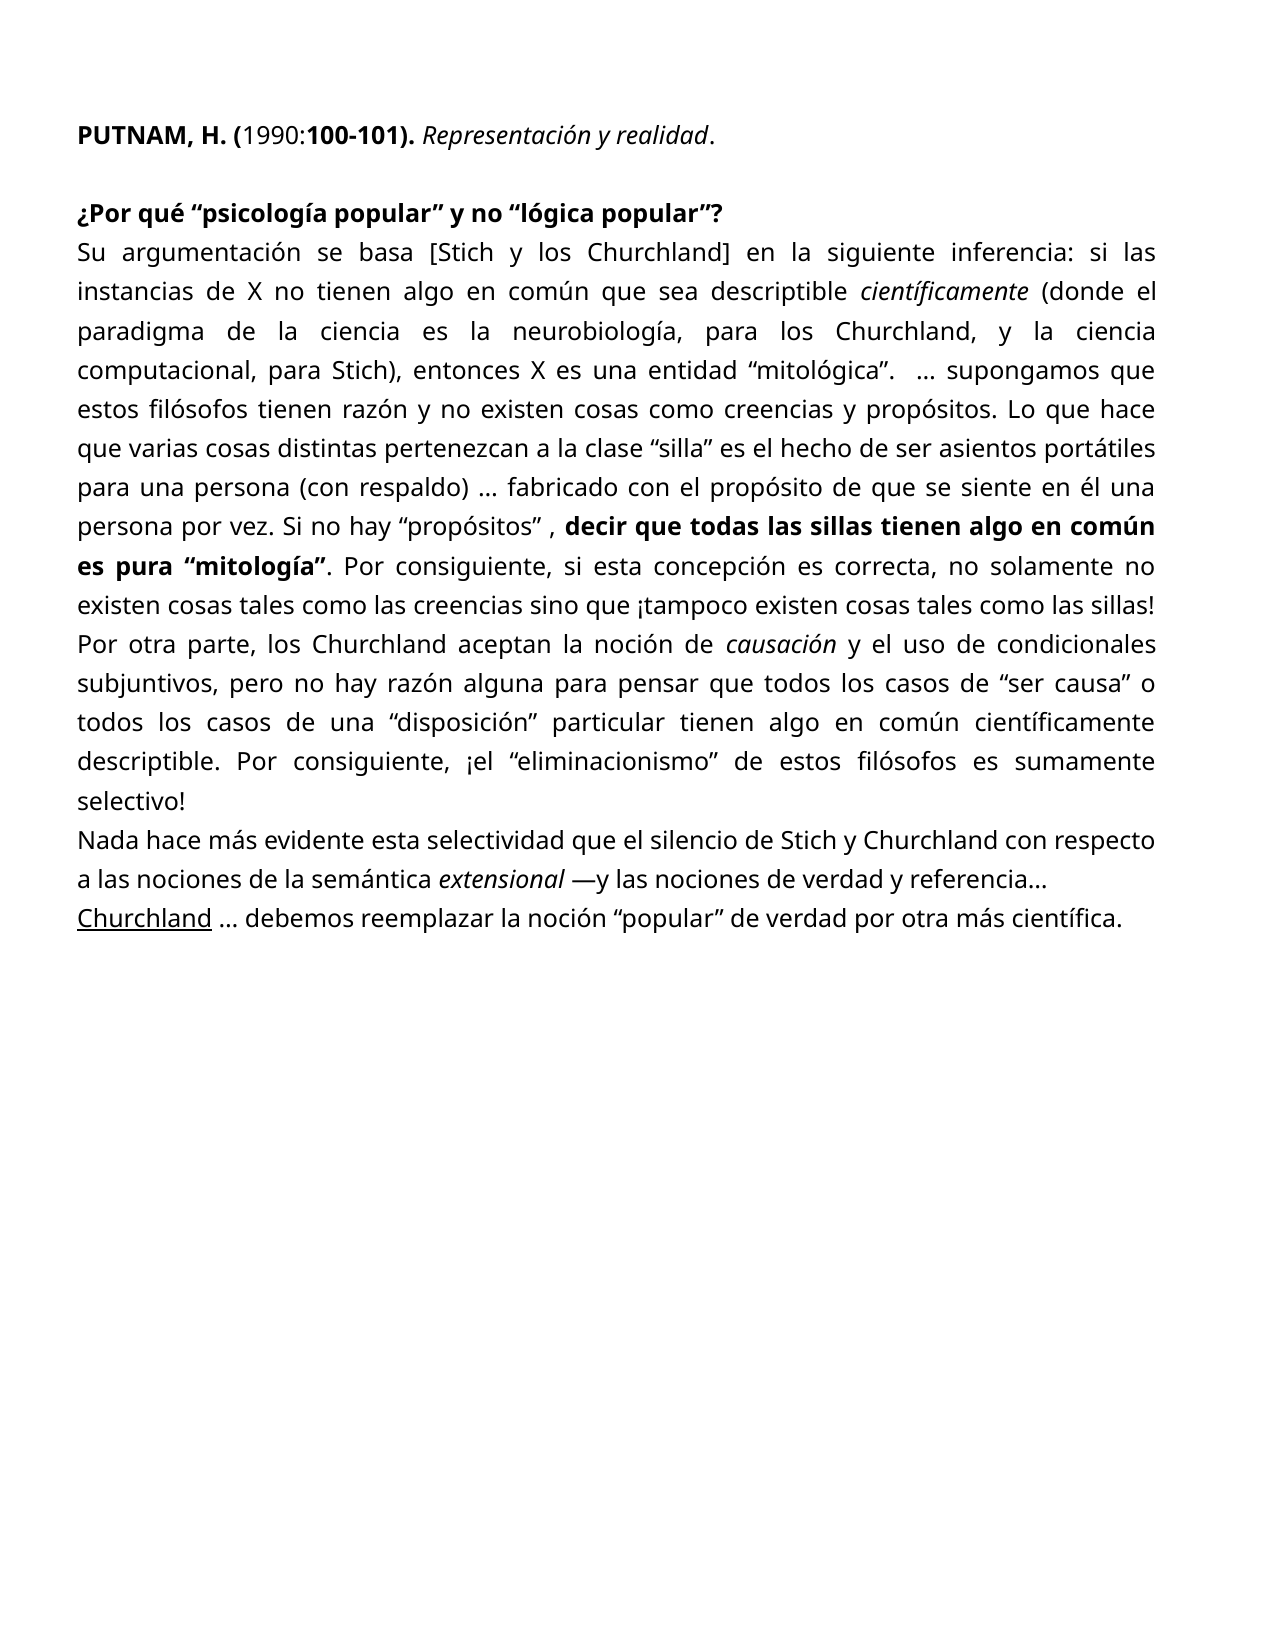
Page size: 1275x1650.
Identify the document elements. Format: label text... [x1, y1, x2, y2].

text PUTNAM, H. (1990:100-101). Representación y realidad. [77, 117, 1157, 151]
text Nada hace más evidente esta selectividad que el silencio de Stich y Churchland con respecto a las nociones de la semántica extensional —y las nociones de verdad y referencia… [77, 822, 1157, 896]
text Su argumentación se basa [Stich y los Churchland] en la siguiente inferencia: si las instancias de X no tienen algo en común que sea descriptible científicamente (donde el paradigma de la ciencia es la neurobiología, para los Churchland, y la ciencia computacional, para Stich), entonces X es una entidad “mitológica”. … supongamos que estos filósofos tienen razón y no existen cosas como creencias y propósitos. Lo que hace que varias cosas distintas pertenezcan a la clase “silla” es el hecho de ser asientos portátiles para una persona (con respaldo) … fabricado con el propósito de que se siente en él una persona por vez. Si no hay “propósitos” , decir que todas las sillas tienen algo en común es pura “mitología”. Por consiguiente, si esta concepción es correcta, no solamente no existen cosas tales como las creencias sino que ¡tampoco existen cosas tales como las sillas! Por otra parte, los Churchland aceptan la noción de causación y el uso de condicionales subjuntivos, pero no hay razón alguna para pensar que todos los casos de “ser causa” o todos los casos de una “disposición” particular tienen algo en común científicamente descriptible. Por consiguiente, ¡el “eliminacionismo” de estos filósofos es sumamente selectivo! [77, 235, 1157, 817]
text ¿Por qué “psicología popular” y no “lógica popular”? [77, 196, 1157, 230]
text Churchland … debemos reemplazar la noción “popular” de verdad por otra más científica. [77, 901, 1157, 935]
